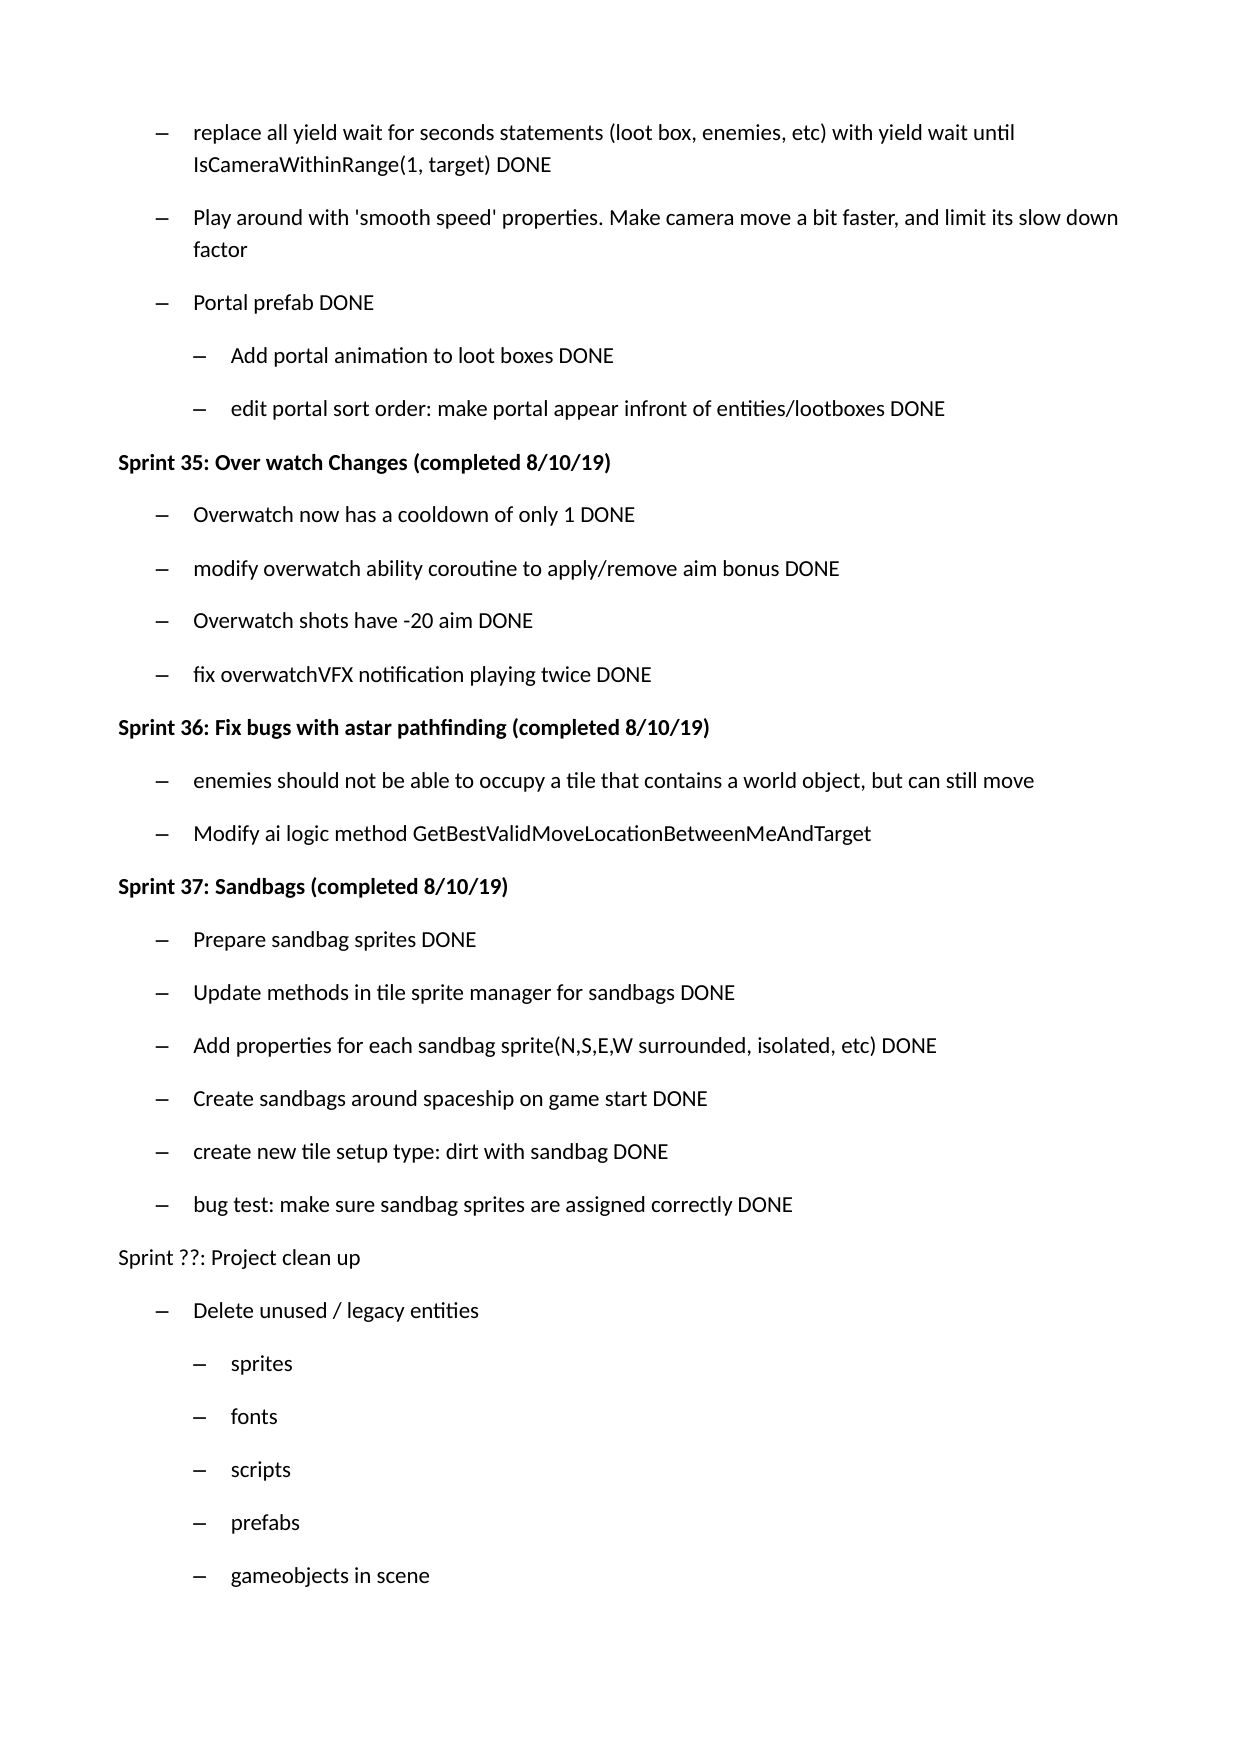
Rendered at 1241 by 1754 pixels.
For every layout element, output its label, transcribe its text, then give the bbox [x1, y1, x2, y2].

list Portal prefab DONE [156, 288, 1122, 317]
list fonts [193, 1402, 1122, 1430]
list Prepare sandbag sprites DONE [156, 925, 1122, 953]
text Sprint 36: Fix bugs with astar pathfinding (completed 8/10/19) [118, 713, 1122, 741]
list prefabs [193, 1508, 1122, 1536]
list Delete unused / legacy entities [156, 1296, 1122, 1324]
list Add portal animation to loot boxes DONE [193, 342, 1122, 369]
list fix overwatchVFX notification playing twice DONE [156, 660, 1122, 688]
list gameobjects in scene [193, 1561, 1122, 1589]
text Sprint ??: Project clean up [118, 1243, 1122, 1271]
list replace all yield wait for seconds statements (loot box, enemies, etc) with yield wait until IsCameraWithinRange(1, target) DONE [156, 118, 1122, 178]
list modify overwatch ability coroutine to apply/remove aim bonus DONE [156, 554, 1122, 582]
list create new tile setup type: dirt with sandbag DONE [156, 1137, 1122, 1165]
text Sprint 35: Over watch Changes (completed 8/10/19) [118, 448, 1122, 476]
list bug test: make sure sandbag sprites are assigned correctly DONE [156, 1190, 1122, 1218]
list Overwatch now has a cooldown of only 1 DONE [156, 501, 1122, 529]
list Update methods in tile sprite manager for sandbags DONE [156, 978, 1122, 1006]
list scripts [193, 1455, 1122, 1483]
list edit portal sort order: make portal appear infront of entities/lootboxes DONE [193, 394, 1122, 423]
list sprites [193, 1349, 1122, 1377]
list enemies should not be able to occupy a tile that contains a world object, but can still move [156, 766, 1122, 794]
list Create sandbags around spaceship on game start DONE [156, 1084, 1122, 1112]
text Sprint 37: Sandbags (completed 8/10/19) [118, 872, 1122, 900]
list Overwatch shots have -20 aim DONE [156, 607, 1122, 635]
list Play around with 'smooth speed' properties. Make camera move a bit faster, and limit its slow down factor [156, 203, 1122, 263]
list Add properties for each sandbag sprite(N,S,E,W surrounded, isolated, etc) DONE [156, 1031, 1122, 1059]
list Modify ai logic method GetBestValidMoveLocationBetweenMeAndTarget [156, 819, 1122, 847]
